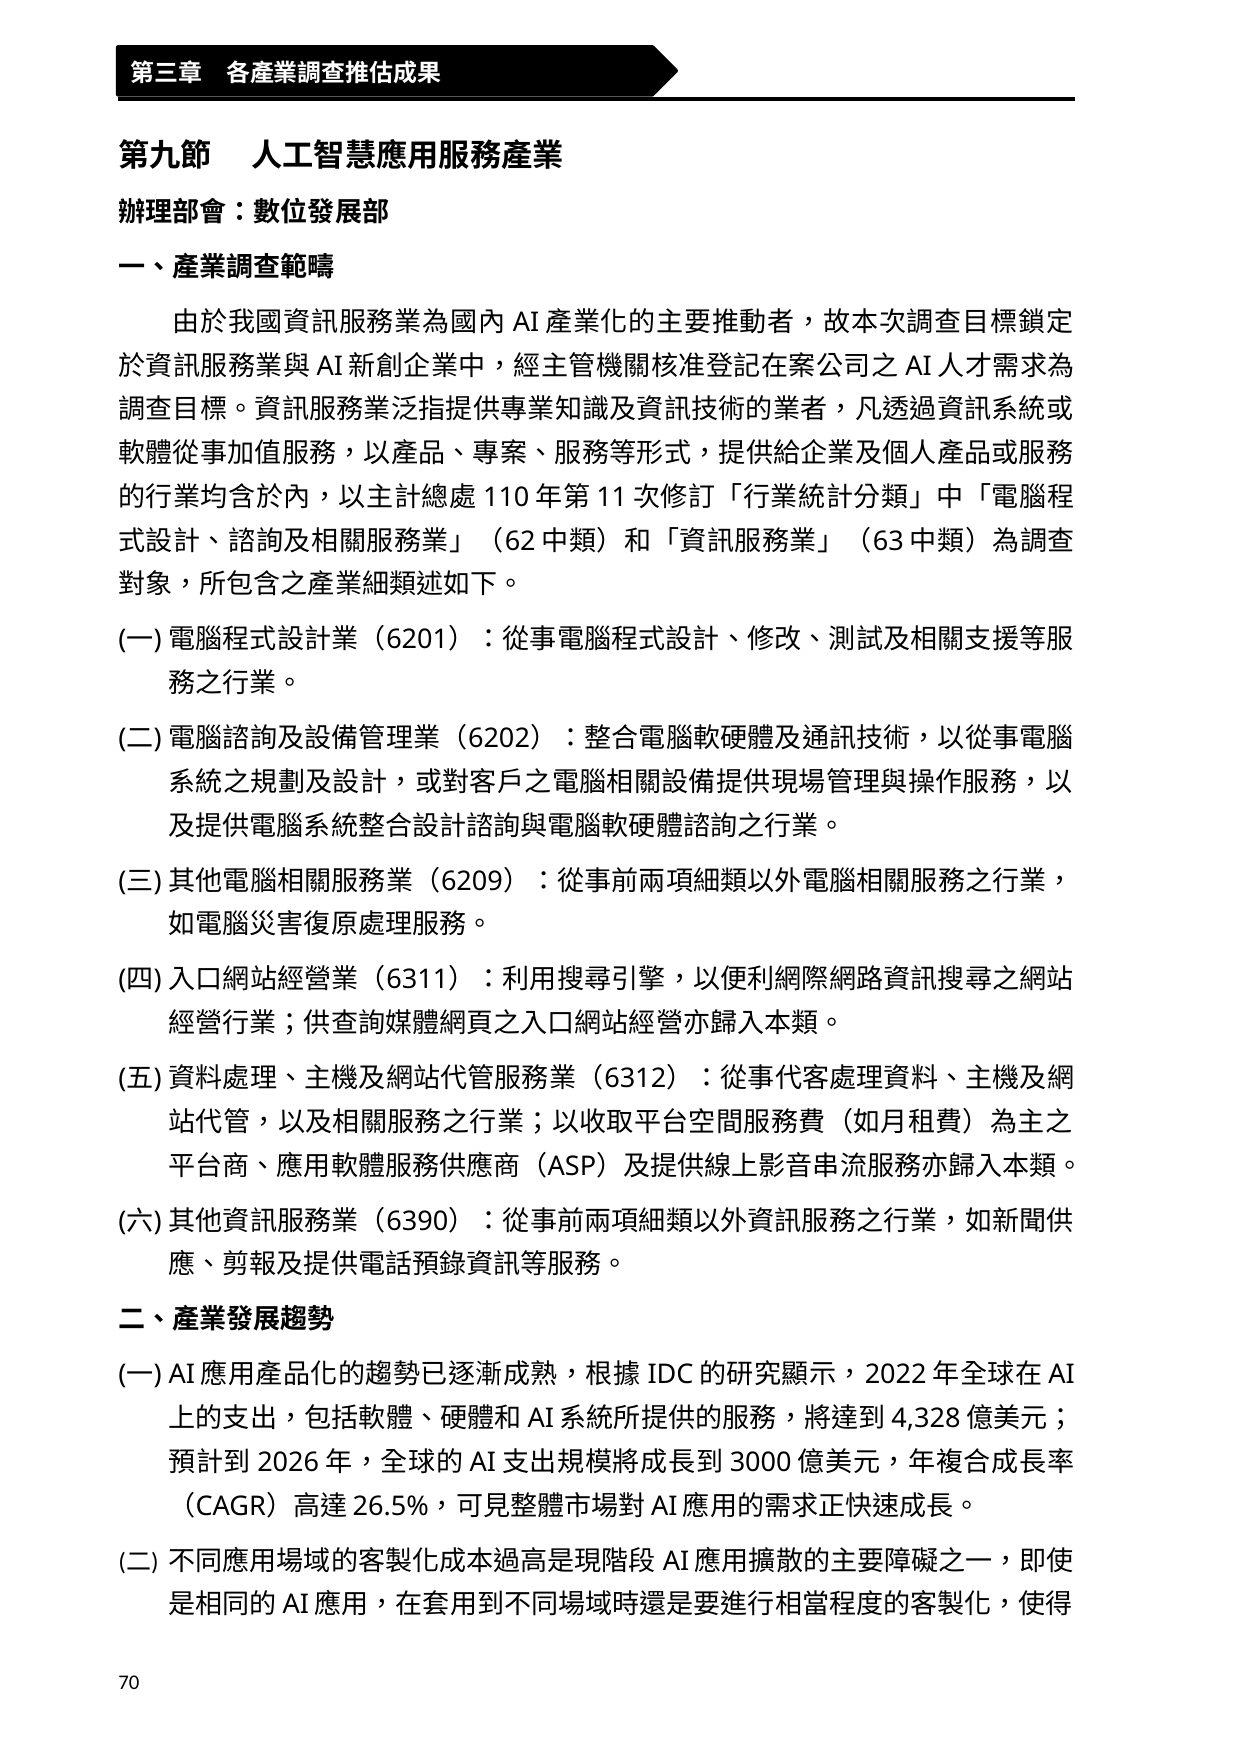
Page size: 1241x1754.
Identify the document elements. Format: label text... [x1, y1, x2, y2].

list 電腦程式設計業（6201）：從事電腦程式設計、修改、測試及相關支援等服務之行業。 [118, 614, 1075, 701]
list 其他資訊服務業（6390）：從事前兩項細類以外資訊服務之行業，如新聞供應、剪報及提供電話預錄資訊等服務。 [118, 1195, 1075, 1283]
text 一、產業調查範疇 [118, 241, 1075, 285]
text 二、產業發展趨勢 [118, 1294, 1075, 1338]
subtitle 人工智慧應用服務產業 [118, 130, 1075, 175]
list 其他電腦相關服務業（6209）：從事前兩項細類以外電腦相關服務之行業，如電腦災害復原處理服務。 [118, 855, 1075, 943]
text 辦理部會：數位發展部 [118, 186, 1075, 230]
list 不同應用場域的客製化成本過高是現階段AI應用擴散的主要障礙之一，即使是相同的AI應用，在套用到不同場域時還是要進行相當程度的客製化，使得 [118, 1535, 1075, 1623]
text 由於我國資訊服務業為國內AI產業化的主要推動者，故本次調查目標鎖定於資訊服務業與AI新創企業中，經主管機關核准登記在案公司之AI人才需求為調查目標。資訊服務業泛指提供專業知識及資訊技術的業者，凡透過資訊系統或軟體從事加值服務，以產品、專案、服務等形式，提供給企業及個人產品或服務的行業均含於內，以主計總處110年第11次修訂「行業統計分類」中「電腦程式設計、諮詢及相關服務業」（62中類）和「資訊服務業」（63中類）為調查對象，所包含之產業細類述如下。 [118, 296, 1075, 603]
list 電腦諮詢及設備管理業（6202）：整合電腦軟硬體及通訊技術，以從事電腦系統之規劃及設計，或對客戶之電腦相關設備提供現場管理與操作服務，以及提供電腦系統整合設計諮詢與電腦軟硬體諮詢之行業。 [118, 713, 1075, 844]
list 入口網站經營業（6311）：利用搜尋引擎，以便利網際網路資訊搜尋之網站經營行業；供查詢媒體網頁之入口網站經營亦歸入本類。 [118, 954, 1075, 1041]
list 資料處理、主機及網站代管服務業（6312）：從事代客處理資料、主機及網站代管，以及相關服務之行業；以收取平台空間服務費（如月租費）為主之平台商、應用軟體服務供應商（ASP）及提供線上影音串流服務亦歸入本類。 [118, 1053, 1075, 1184]
list AI應用產品化的趨勢已逐漸成熟，根據IDC的研究顯示，2022年全球在AI上的支出，包括軟體、硬體和AI系統所提供的服務，將達到4,328億美元；預計到2026年，全球的AI支出規模將成長到3000億美元，年複合成長率（CAGR）高達26.5%，可見整體市場對AI應用的需求正快速成長。 [118, 1349, 1075, 1524]
